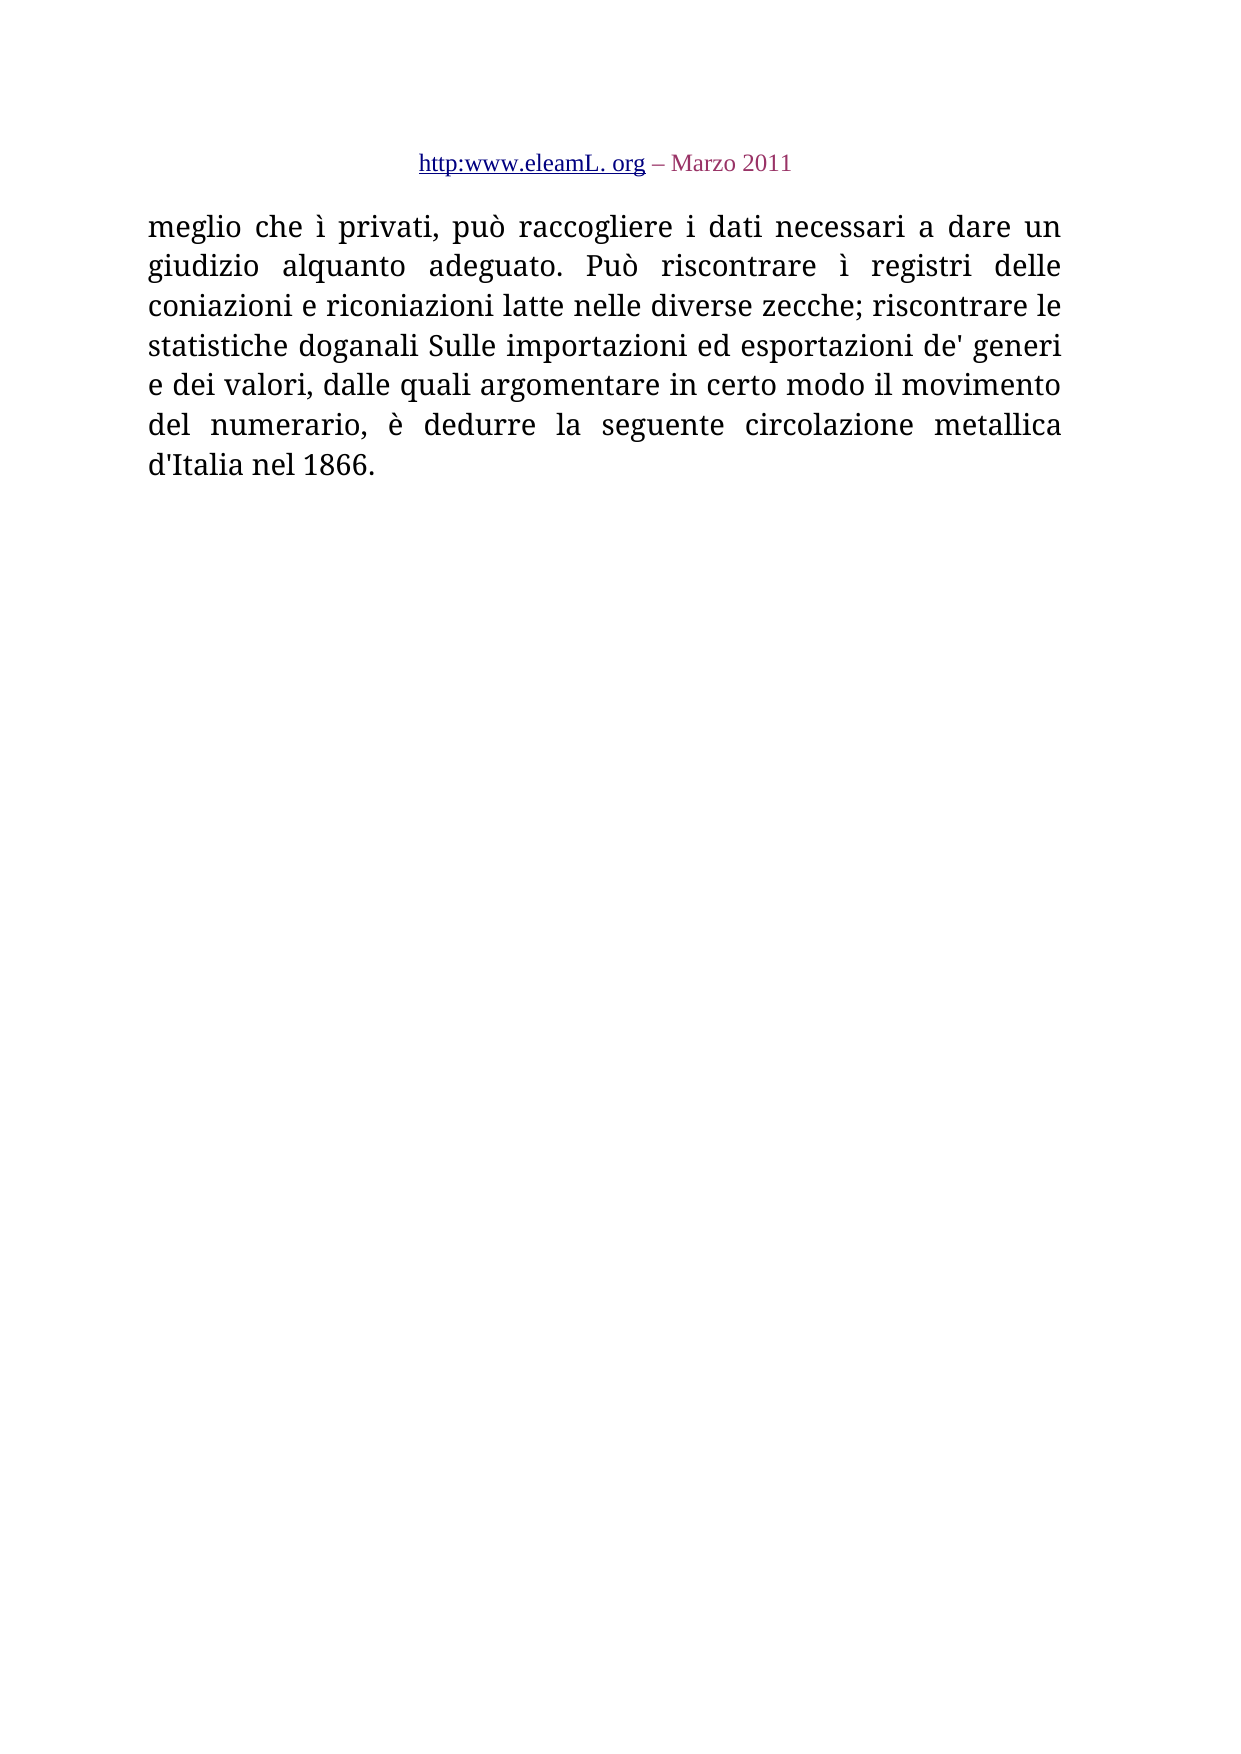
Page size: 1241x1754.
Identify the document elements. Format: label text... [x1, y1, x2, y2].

text meglio che ì privati, può raccogliere i dati necessari a dare un giudizio alquanto adeguato. Può riscontrare ì registri delle coniazioni e riconiazioni latte nelle diverse zecche; riscontrare le statistiche doganali Sulle importazioni ed esportazioni de' generi e dei valori, dalle quali argomentare in certo modo il movimento del numerario, è dedurre la seguente circolazione metallica d'Italia nel 1866. [148, 206, 1063, 484]
